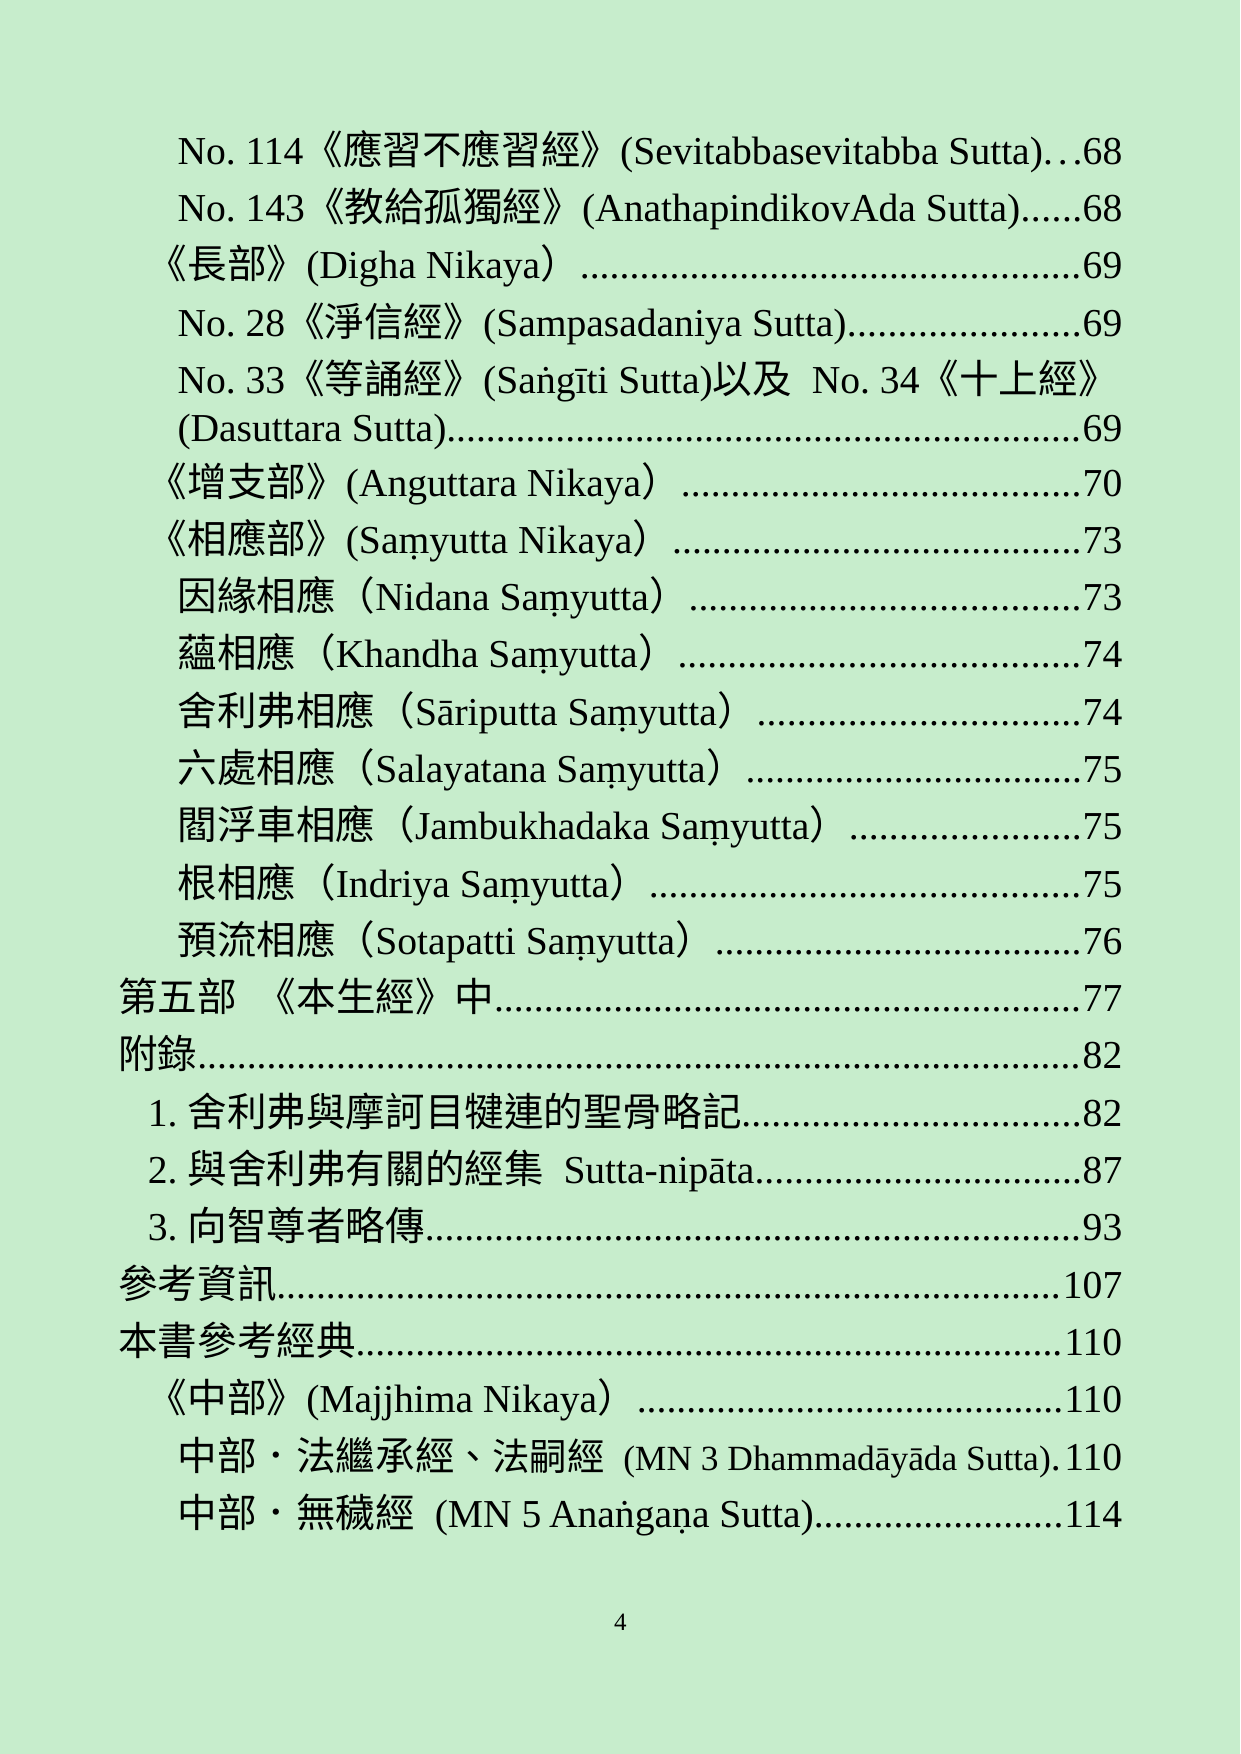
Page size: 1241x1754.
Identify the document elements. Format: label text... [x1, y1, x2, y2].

text 舍利弗相應（Sāriputta Saṃyutta） 74 [177, 679, 1122, 737]
text 預流相應（Sotapatti Saṃyutta） 76 [177, 908, 1122, 966]
text 中部．法繼承經、法嗣經 (MN 3 Dhammadāyāda Sutta) 110 [177, 1424, 1122, 1481]
text 參考資訊 107 [118, 1252, 1122, 1309]
text 第五部 《本生經》中 77 [118, 966, 1122, 1023]
text No. 114《應習不應習經》(Sevitabbasevitabba Sutta) 68 [177, 118, 1122, 175]
text 根相應（Indriya Saṃyutta） 75 [177, 851, 1122, 908]
text No. 143《教給孤獨經》(AnathapindikovAda Sutta) 68 [177, 175, 1122, 233]
text 本書參考經典 110 [118, 1309, 1122, 1367]
text 《中部》(Majjhima Nikaya） 110 [148, 1367, 1122, 1424]
text 2. 與舍利弗有關的經集 Sutta-nipāta 87 [148, 1138, 1122, 1195]
text No. 28《淨信經》(Sampasadaniya Sutta) 69 [177, 290, 1122, 347]
text 附錄 82 [118, 1023, 1122, 1080]
text 閻浮車相應（Jambukhadaka Saṃyutta） 75 [177, 794, 1122, 851]
text 蘊相應（Khandha Saṃyutta） 74 [177, 622, 1122, 679]
text 1. 舍利弗與摩訶目犍連的聖骨略記 82 [148, 1080, 1122, 1138]
text 中部．無穢經 (MN 5 Anaṅgaṇa Sutta) 114 [177, 1481, 1122, 1539]
text 因緣相應（Nidana Saṃyutta） 73 [177, 565, 1122, 622]
text 六處相應（Salayatana Saṃyutta） 75 [177, 737, 1122, 794]
text 《增支部》(Anguttara Nikaya） 70 [148, 450, 1122, 507]
text No. 33《等誦經》(Saṅgīti Sutta)以及 No. 34《十上經》(Dasuttara Sutta) 69 [177, 347, 1122, 450]
text 3. 向智尊者略傳 93 [148, 1195, 1122, 1252]
text 《相應部》(Saṃyutta Nikaya） 73 [148, 507, 1122, 565]
text 《長部》(Digha Nikaya） 69 [148, 233, 1122, 290]
